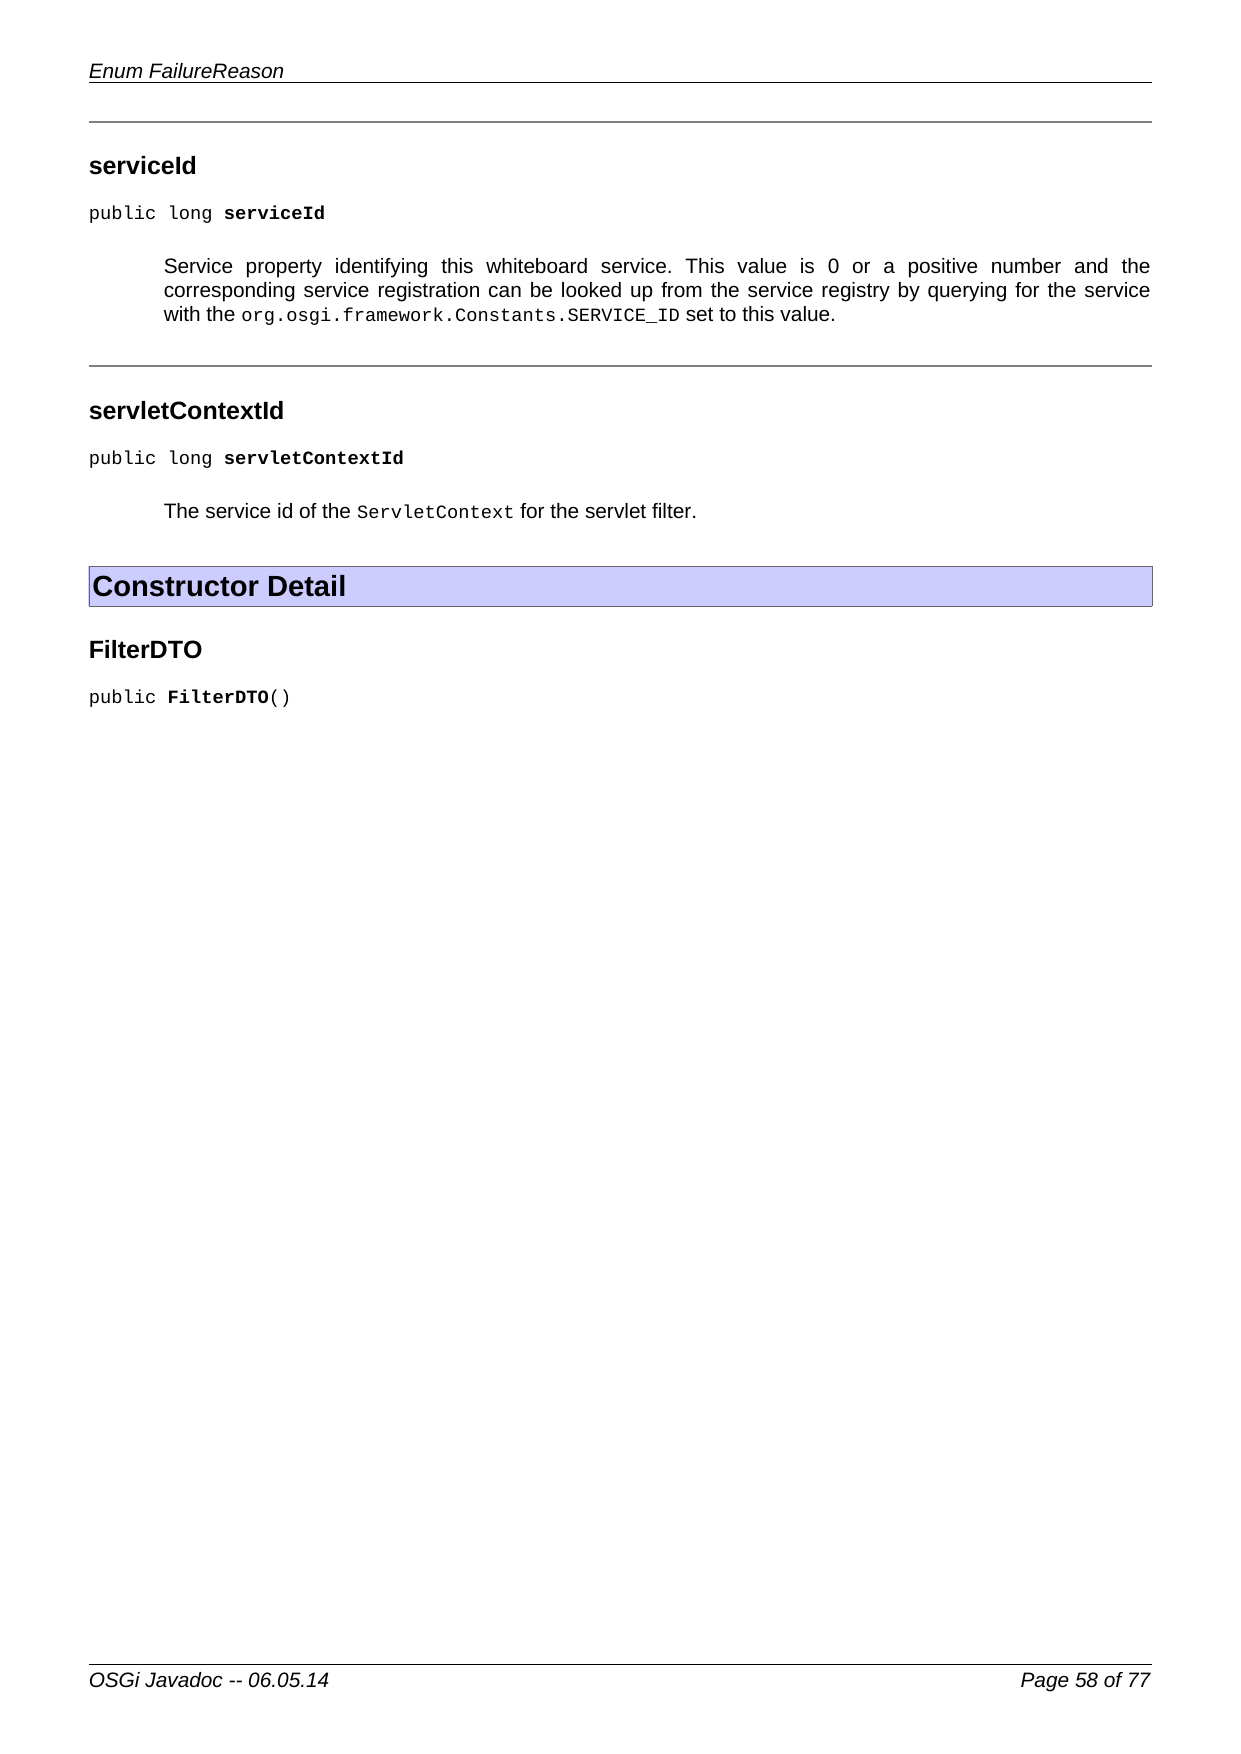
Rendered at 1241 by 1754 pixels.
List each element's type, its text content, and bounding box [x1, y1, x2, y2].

text public long servletContextId [88, 449, 1152, 470]
subtitle servletContextId [88, 396, 1152, 424]
subtitle FilterDTO [88, 635, 1152, 663]
subtitle serviceId [88, 151, 1152, 180]
text The service id of the ServletContext for the servlet filter. [163, 499, 1152, 524]
text Service property identifying this whiteboard service. This value is 0 or a positive number and the corresponding service registration can be looked up from the service registry by querying for the service with the org.osgi.framework.Constants.SERVICE_ID set to this value. [163, 254, 1152, 327]
text public long serviceId [88, 204, 1152, 225]
text public FilterDTO() [88, 688, 1152, 709]
subtitle Constructor Detail [90, 567, 1152, 606]
